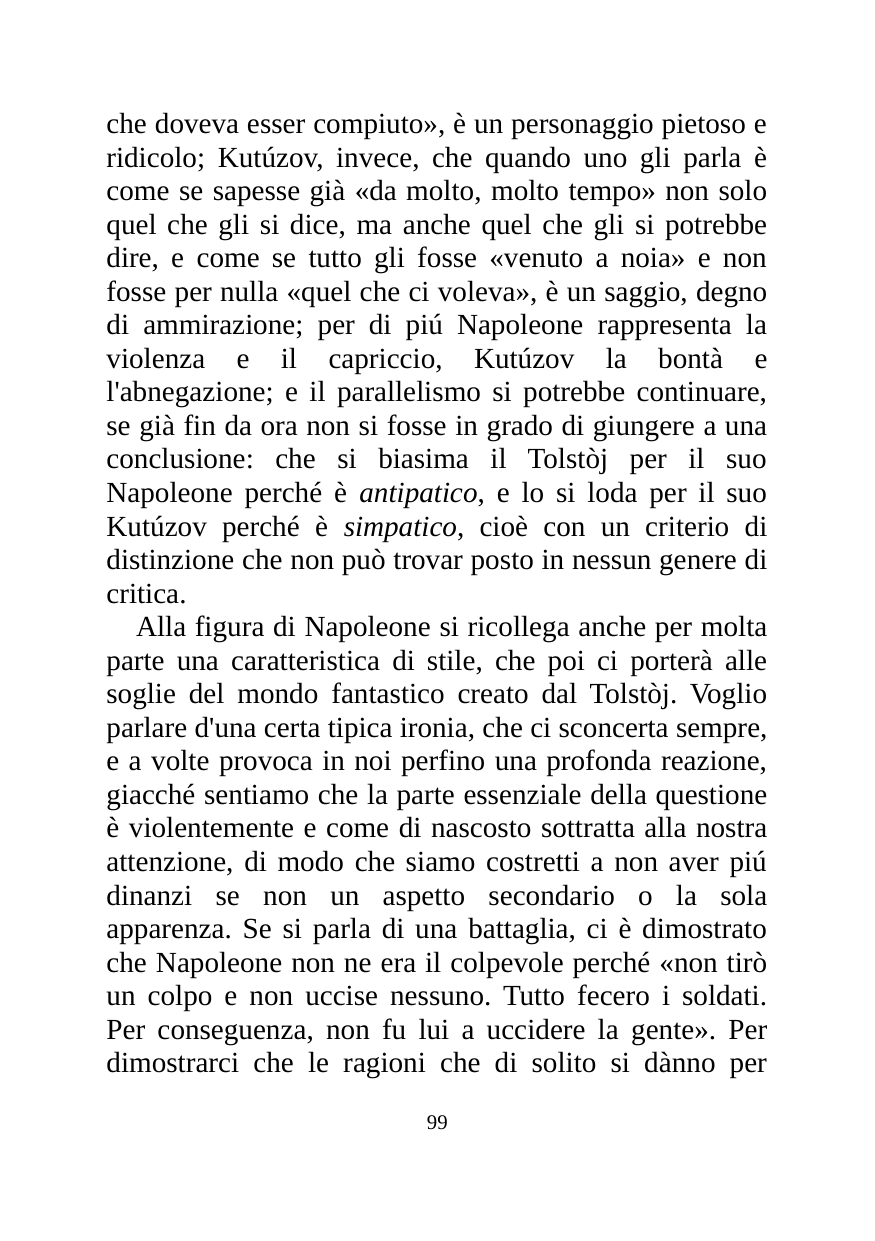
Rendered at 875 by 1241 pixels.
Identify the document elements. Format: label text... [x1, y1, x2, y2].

text Alla figura di Napoleone si ricollega anche per molta parte una caratteristica di stile, che poi ci porterà alle soglie del mondo fantastico creato dal Tolstòj. Voglio parlare d'una certa tipica ironia, che ci sconcerta sempre, e a volte provoca in noi perfino una profonda reazione, giacché sentiamo che la parte essenziale della questione è violentemente e come di nascosto sottratta alla nostra attenzione, di modo che siamo costretti a non aver piú dinanzi se non un aspetto secondario o la sola apparenza. Se si parla di una battaglia, ci è dimostrato che Napoleone non ne era il colpevole perché «non tirò un colpo e non uccise nessuno. Tutto fecero i soldati. Per conseguenza, non fu lui a uccidere la gente». Per dimostrarci che le ragioni che di solito si dànno per [106, 609, 768, 1079]
text che doveva esser compiuto», è un personaggio pietoso e ridicolo; Kutúzov, invece, che quando uno gli parla è come se sapesse già «da molto, molto tempo» non solo quel che gli si dice, ma anche quel che gli si potrebbe dire, e come se tutto gli fosse «venuto a noia» e non fosse per nulla «quel che ci voleva», è un saggio, degno di ammirazione; per di piú Napoleone rappresenta la violenza e il capriccio, Kutúzov la bontà e l'abnegazione; e il parallelismo si potrebbe continuare, se già fin da ora non si fosse in grado di giungere a una conclusione: che si biasima il Tolstòj per il suo Napoleone perché è antipatico, e lo si loda per il suo Kutúzov perché è simpatico, cioè con un criterio di distinzione che non può trovar posto in nessun genere di critica. [106, 106, 768, 609]
